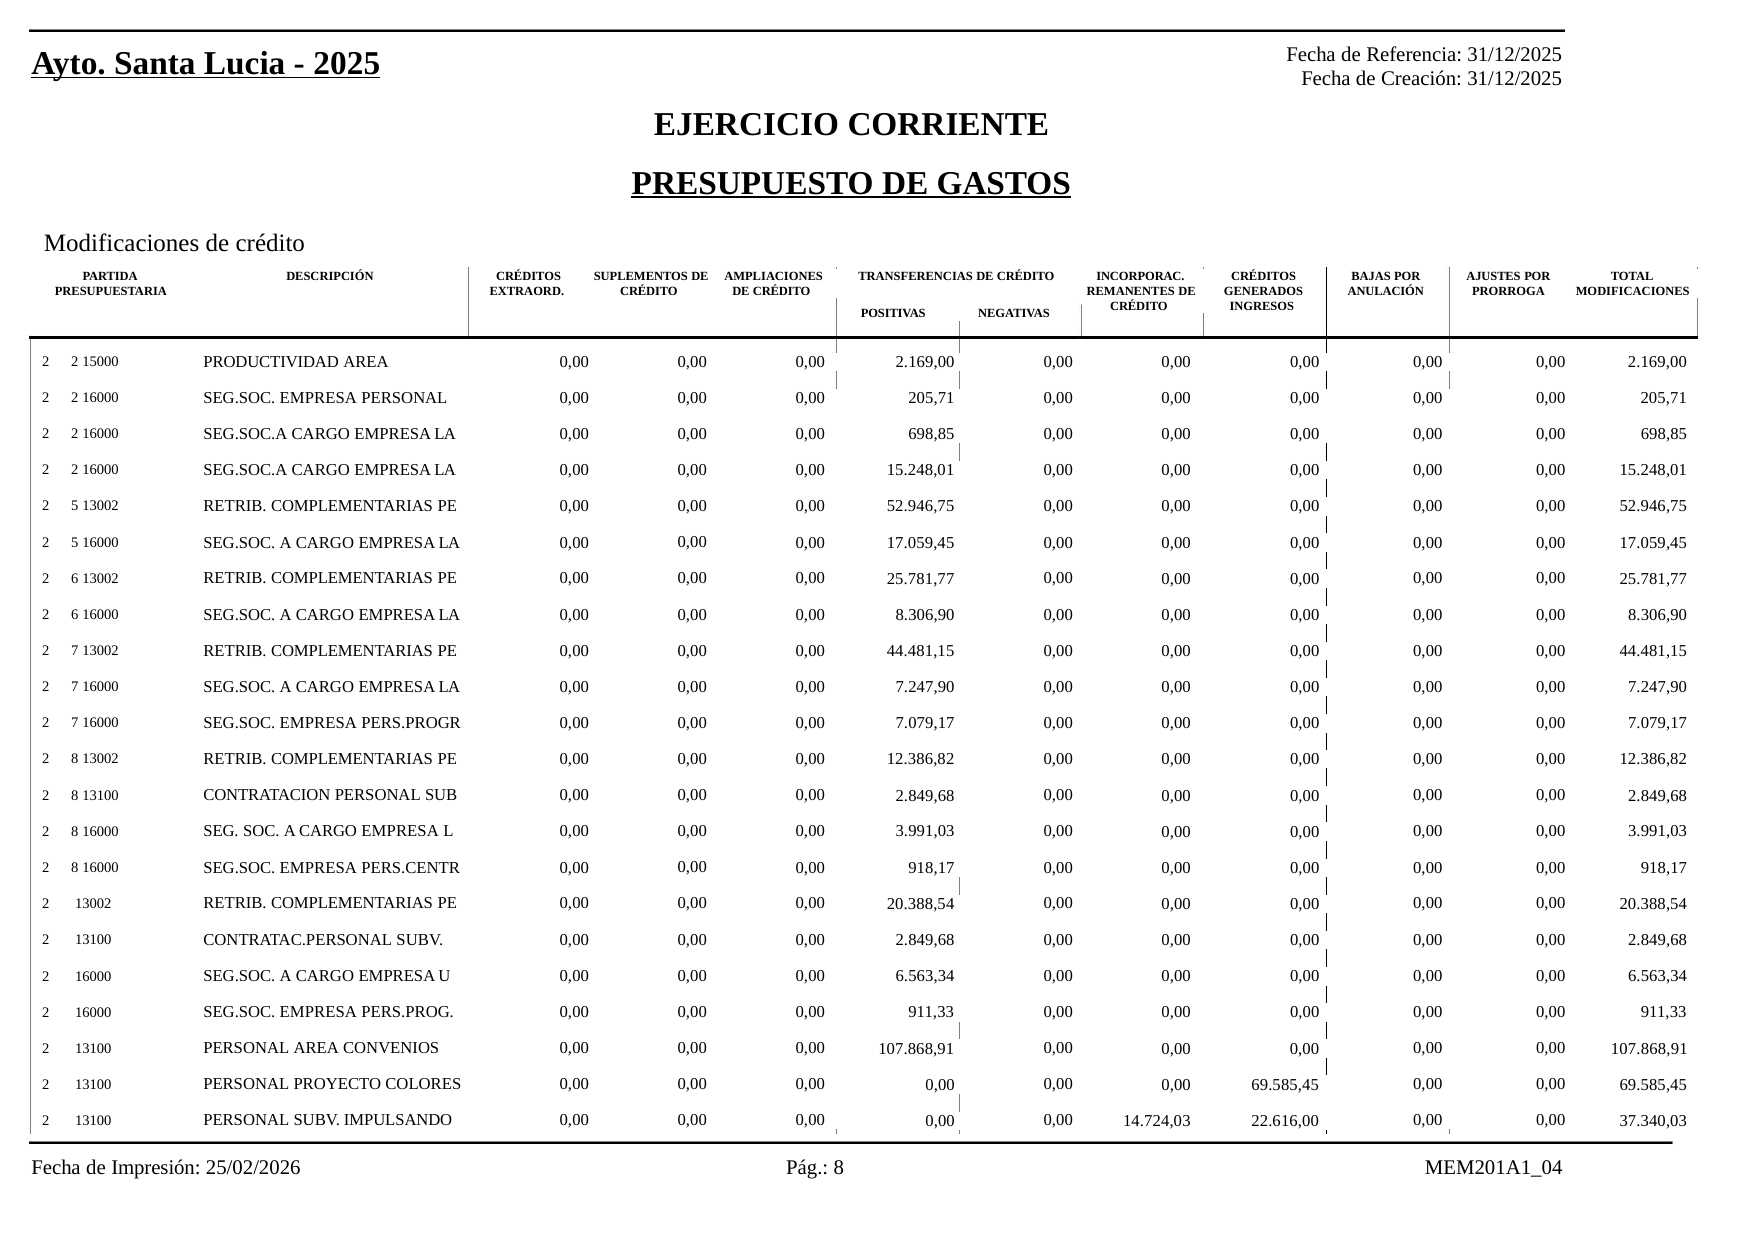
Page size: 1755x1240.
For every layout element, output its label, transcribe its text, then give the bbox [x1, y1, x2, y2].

text CRÉDITOS [1231, 269, 1322, 283]
text 0,00 [1290, 678, 1344, 696]
text 3146 13002 [71, 570, 140, 586]
text 0,00 [1290, 859, 1344, 877]
text 0,00 [1290, 497, 1344, 516]
text 0,00 [1413, 533, 1467, 552]
text 6.563,34 [895, 967, 979, 986]
text SEG.SOC. A CARGO EMPRESA LA [203, 606, 486, 624]
text 0,00 [1161, 750, 1216, 768]
text SEG.SOC.A CARGO EMPRESA LA [203, 425, 486, 443]
text 3142 15000 [71, 353, 140, 369]
text MODIFICACIONES [1576, 284, 1708, 298]
text 0,00 [677, 641, 732, 660]
text 0,00 [1413, 858, 1467, 877]
text INCORPORAC. [1096, 269, 1214, 283]
text 20.388,54 [887, 895, 979, 913]
text PERSONAL SUBV. IMPULSANDO [203, 1111, 486, 1129]
text 44.481,15 [1619, 642, 1712, 660]
text 698,85 [1641, 425, 1712, 443]
text 0,00 [1536, 497, 1590, 516]
text 0,00 [1290, 822, 1344, 841]
text 0,00 [795, 606, 850, 624]
text 0,00 [1413, 389, 1467, 407]
text 2 [42, 896, 71, 912]
text 0,00 [1536, 1075, 1590, 1093]
text 0,00 [1536, 678, 1590, 696]
text 0,00 [1161, 461, 1216, 479]
text 0,00 [795, 533, 850, 552]
text 3145 16000 [71, 534, 140, 550]
text 0,00 [1536, 1039, 1590, 1057]
text RETRIB. COMPLEMENTARIAS PE [203, 641, 486, 660]
text 3148 16000 [71, 823, 140, 839]
text 25.781,77 [887, 569, 979, 588]
text ANULACIÓN [1347, 284, 1443, 298]
text 2 [42, 570, 71, 586]
text 0,00 [1290, 425, 1344, 443]
text 0,00 [1043, 967, 1098, 985]
text 0,00 [1043, 497, 1098, 516]
text 0,00 [1413, 1003, 1467, 1021]
text 0,00 [1536, 389, 1590, 407]
text 0,00 [559, 641, 614, 660]
text 0,00 [1161, 353, 1216, 371]
text 2 [42, 859, 71, 876]
text 0,00 [677, 1075, 732, 1093]
text 0,00 [677, 533, 732, 552]
text 0,00 [1536, 714, 1590, 732]
text 0,00 [1413, 425, 1467, 443]
text 22.616,00 [1251, 1112, 1344, 1130]
text SEG. SOC. A CARGO EMPRESA L [203, 822, 486, 841]
text 52.946,75 [887, 497, 979, 516]
text SEG.SOC. EMPRESA PERSONAL [203, 389, 486, 407]
text 0,00 [1161, 1039, 1216, 1058]
text 0,00 [1536, 1003, 1590, 1021]
text Fecha de Referencia: 31/12/2025 [1286, 43, 1587, 67]
text 0,00 [1413, 967, 1467, 985]
text 0,00 [795, 569, 850, 588]
text 911,33 [1641, 1003, 1712, 1022]
text 52.946,75 [1619, 497, 1712, 516]
text SUPLEMENTOS DE AMPLIACIONES [593, 269, 847, 283]
text 0,00 [1290, 389, 1344, 407]
text 0,00 [1043, 1075, 1098, 1093]
text 0,00 [1290, 1003, 1344, 1022]
text 2 [42, 462, 71, 478]
text 0,00 [1290, 895, 1344, 913]
text 0,00 [559, 967, 614, 985]
text 15.248,01 [887, 461, 979, 479]
text 0,00 [559, 678, 614, 696]
text 2 [42, 426, 71, 442]
text 107.868,91 [878, 1039, 980, 1058]
text 0,00 [1413, 461, 1467, 479]
text 2.849,68 [1628, 786, 1712, 805]
text 0,00 [677, 1003, 732, 1021]
text MEM201A1_04 [1424, 1156, 1587, 1179]
text 0,00 [1290, 353, 1344, 371]
text 20.388,54 [1619, 895, 1712, 913]
text 0,00 [795, 894, 850, 913]
text 0,00 [1413, 1075, 1467, 1093]
text 0,00 [677, 388, 732, 407]
text PRORROGA [1472, 284, 1569, 298]
text 0,00 [1161, 1003, 1216, 1022]
text 2 [42, 751, 71, 767]
text 410 13100 [71, 1113, 140, 1129]
text 0,00 [1161, 533, 1216, 552]
text 0,00 [1043, 931, 1098, 949]
text 0,00 [1043, 894, 1098, 913]
text 0,00 [1536, 858, 1590, 877]
text 3147 16000 [71, 715, 140, 731]
text 37.340,03 [1619, 1112, 1712, 1130]
text REMANENTES DE [1086, 284, 1214, 298]
text 0,00 [925, 1075, 980, 1094]
text 0,00 [795, 750, 850, 768]
text 0,00 [795, 461, 850, 479]
text CONTRATAC.PERSONAL SUBV. [203, 931, 486, 949]
text RETRIB. COMPLEMENTARIAS PE [203, 750, 486, 768]
text 918,17 [1641, 858, 1712, 877]
text 2 [42, 534, 71, 550]
text SEG.SOC. EMPRESA PERS.PROG. [203, 1003, 486, 1021]
text 698,85 [908, 425, 980, 443]
text 3148 16000 [71, 859, 140, 876]
text 7.079,17 [895, 714, 979, 732]
text 0,00 [1413, 641, 1467, 660]
text 3.991,03 [1628, 822, 1712, 841]
text 2.849,68 [895, 931, 979, 949]
text 17.059,45 [887, 533, 979, 552]
text 12.386,82 [887, 750, 979, 768]
text SEG.SOC. EMPRESA PERS.CENTR [203, 858, 486, 877]
text 3142 16000 [71, 426, 140, 442]
text 0,00 [1290, 461, 1344, 479]
text CRÉDITOS [496, 269, 583, 283]
text 0,00 [1290, 642, 1344, 660]
text 0,00 [1161, 606, 1216, 624]
text 0,00 [677, 750, 732, 768]
text 0,00 [559, 714, 614, 732]
text 0,00 [1161, 678, 1216, 696]
text 0,00 [1161, 1075, 1216, 1094]
text 3145 13002 [71, 498, 140, 514]
text 3146 16000 [71, 606, 140, 622]
text 0,00 [1043, 533, 1098, 552]
text 0,00 [1043, 1111, 1098, 1129]
text 69.585,45 [1251, 1075, 1344, 1094]
text 315 16000 [71, 1004, 140, 1020]
text 0,00 [1536, 750, 1590, 768]
text Fecha de Impresión: 25/02/2026 [31, 1156, 326, 1179]
text 0,00 [795, 822, 850, 841]
text 315 16000 [71, 968, 140, 984]
text 0,00 [677, 786, 732, 804]
text 0,00 [677, 497, 732, 515]
text 2 [42, 679, 71, 695]
text 0,00 [1290, 786, 1344, 805]
text 0,00 [795, 425, 850, 443]
text RETRIB. COMPLEMENTARIAS PE [203, 497, 486, 516]
text 3.991,03 [895, 822, 979, 841]
text 0,00 [1413, 569, 1467, 588]
text 0,00 [1536, 822, 1590, 841]
text 3142 16000 [71, 389, 140, 405]
text 205,71 [908, 389, 980, 407]
text 0,00 [1161, 425, 1216, 443]
text CRÉDITO [1110, 299, 1214, 313]
text EXTRAORD. [489, 284, 583, 298]
text 2 [42, 1040, 71, 1056]
text 2 [42, 353, 71, 369]
text 0,00 [1413, 822, 1467, 841]
text 0,00 [795, 1003, 850, 1021]
text 0,00 [795, 353, 850, 371]
text SEG.SOC.A CARGO EMPRESA LA [203, 461, 486, 479]
text 2 [42, 1076, 71, 1092]
text 0,00 [1043, 606, 1098, 624]
text 0,00 [1413, 1111, 1467, 1129]
text 0,00 [795, 967, 850, 985]
text 0,00 [1290, 714, 1344, 733]
text 17.059,45 [1619, 533, 1712, 552]
text 0,00 [559, 1075, 614, 1093]
text 0,00 [795, 389, 850, 407]
text 0,00 [559, 389, 614, 407]
text 0,00 [1043, 750, 1098, 768]
text 3148 13002 [71, 751, 140, 767]
text 2 [42, 968, 71, 984]
text 0,00 [1043, 786, 1098, 804]
text 0,00 [1536, 931, 1590, 949]
text 69.585,45 [1619, 1075, 1712, 1094]
text 12.386,82 [1619, 750, 1712, 768]
text PERSONAL PROYECTO COLORES [203, 1075, 486, 1093]
text PRESUPUESTO DE GASTOS [631, 165, 1096, 202]
text 0,00 [1161, 859, 1216, 877]
text 3147 13002 [71, 642, 140, 658]
text 0,00 [1290, 606, 1344, 624]
text 0,00 [795, 931, 850, 949]
text 3147 16000 [71, 679, 140, 695]
text EJERCICIO CORRIENTE [654, 106, 1073, 142]
text 0,00 [1536, 894, 1590, 913]
text BAJAS POR [1351, 269, 1443, 283]
text 0,00 [1043, 678, 1098, 696]
text 0,00 [795, 858, 850, 877]
text 0,00 [1161, 714, 1216, 733]
text 0,00 [559, 894, 614, 913]
text 0,00 [1290, 569, 1344, 588]
text 8.306,90 [895, 606, 979, 624]
text 0,00 [677, 569, 732, 588]
text 0,00 [1161, 967, 1216, 986]
text 0,00 [1536, 533, 1590, 552]
text 2.849,68 [895, 786, 979, 805]
text 0,00 [677, 425, 732, 443]
text 0,00 [1289, 1039, 1344, 1058]
text 0,00 [795, 714, 850, 732]
text 0,00 [1536, 641, 1590, 660]
text 107.868,91 [1611, 1039, 1712, 1058]
text 0,00 [1161, 388, 1216, 407]
text 0,00 [677, 822, 732, 840]
text PRODUCTIVIDAD AREA [203, 353, 413, 371]
text 0,00 [1043, 1039, 1098, 1057]
text 0,00 [1290, 750, 1344, 768]
text 2.169,00 [895, 353, 980, 371]
text 0,00 [559, 533, 614, 552]
text 0,00 [1043, 714, 1098, 732]
text 0,00 [1536, 1111, 1590, 1129]
text 0,00 [1413, 894, 1467, 913]
text 0,00 [925, 1112, 980, 1130]
text 0,00 [677, 353, 732, 371]
text PRESUPUESTARIA [54, 284, 186, 298]
text CONTRATACION PERSONAL SUB [203, 786, 486, 804]
text RETRIB. COMPLEMENTARIAS PE [203, 894, 486, 913]
text 2 [42, 1004, 71, 1020]
text 2 [42, 606, 71, 622]
text CRÉDITO DE CRÉDITO [620, 284, 847, 298]
text DESCRIPCIÓN [286, 269, 392, 283]
text 0,00 [795, 678, 850, 696]
text 0,00 [677, 967, 732, 985]
text 7.247,90 [895, 678, 979, 696]
text 15.248,01 [1619, 461, 1712, 479]
text 911,33 [908, 1003, 979, 1022]
text 0,00 [1043, 858, 1098, 877]
text 0,00 [795, 497, 850, 516]
text Ayto. Santa Lucia - 2025 [31, 45, 407, 82]
text TOTAL [1611, 269, 1708, 283]
text PARTIDA [82, 269, 186, 283]
text 0,00 [559, 1039, 614, 1057]
text SEG.SOC. A CARGO EMPRESA LA [203, 678, 486, 696]
text AJUSTES POR [1466, 269, 1569, 283]
text 0,00 [1161, 895, 1216, 913]
text 0,00 [1413, 606, 1467, 624]
text 0,00 [1536, 606, 1590, 624]
text 0,00 [1043, 569, 1098, 588]
text 2 [42, 787, 71, 803]
text SEG.SOC. A CARGO EMPRESA U [203, 967, 486, 985]
text 2.169,00 [1628, 353, 1712, 371]
text 0,00 [677, 930, 732, 949]
text 0,00 [1043, 389, 1098, 407]
text 0,00 [1536, 786, 1590, 804]
text PERSONAL AREA CONVENIOS [203, 1039, 486, 1057]
text 0,00 [677, 714, 732, 732]
text 2 [42, 932, 71, 948]
text 2 [42, 823, 71, 839]
text 2 [42, 715, 71, 731]
text 8.306,90 [1628, 606, 1712, 624]
text 0,00 [677, 605, 732, 624]
text 0,00 [795, 641, 850, 660]
text 7.079,17 [1628, 714, 1712, 732]
text 0,00 [559, 750, 614, 768]
text 0,00 [1536, 967, 1590, 985]
text 0,00 [1413, 1039, 1467, 1057]
text 0,00 [677, 1039, 732, 1057]
text 0,00 [1290, 533, 1344, 552]
text INGRESOS [1229, 299, 1322, 313]
text Modificaciones de crédito [44, 229, 329, 257]
text 0,00 [1043, 822, 1098, 841]
text 0,00 [1161, 931, 1216, 949]
text SEG.SOC. EMPRESA PERS.PROGR [203, 714, 486, 732]
text 2 [42, 498, 71, 514]
text 205,71 [1640, 388, 1712, 407]
text 0,00 [1161, 642, 1216, 660]
text 0,00 [559, 822, 614, 841]
text Fecha de Creación: 31/12/2025 [1301, 67, 1587, 90]
text 0,00 [795, 1039, 850, 1057]
text 2.849,68 [1628, 931, 1712, 949]
text 0,00 [559, 786, 614, 804]
text 0,00 [1413, 714, 1467, 732]
text 44.481,15 [887, 642, 979, 660]
text GENERADOS [1224, 284, 1322, 298]
text 0,00 [795, 1075, 850, 1093]
text 0,00 [795, 1111, 850, 1129]
text 0,00 [677, 461, 732, 479]
text 0,00 [559, 569, 614, 588]
text 0,00 [1290, 931, 1344, 949]
text 0,00 [677, 858, 732, 877]
text 0,00 [559, 497, 614, 516]
text 0,00 [559, 931, 614, 949]
text 0,00 [559, 1111, 614, 1129]
text 0,00 [1043, 641, 1098, 660]
text 0,00 [1413, 678, 1467, 696]
text RETRIB. COMPLEMENTARIAS PE [203, 569, 486, 588]
text 6.563,34 [1628, 967, 1712, 986]
text 0,00 [559, 461, 614, 479]
text 410 13100 [71, 1076, 140, 1092]
text Pág.: 8 [786, 1156, 869, 1179]
text SEG.SOC. A CARGO EMPRESA LA [203, 533, 486, 552]
text 0,00 [1161, 786, 1216, 805]
text 2 [42, 389, 71, 405]
text 0,00 [1413, 750, 1467, 768]
text 0,00 [677, 894, 732, 913]
text 0,00 [559, 858, 614, 877]
text 0,00 [1536, 461, 1590, 479]
text 7.247,90 [1628, 678, 1712, 696]
text 0,00 [559, 353, 614, 371]
text 0,00 [1043, 1003, 1098, 1021]
text 0,00 [1290, 967, 1344, 986]
text 0,00 [1161, 822, 1216, 841]
text 0,00 [1413, 931, 1467, 949]
text 25.781,77 [1619, 569, 1712, 588]
text 0,00 [1536, 353, 1590, 371]
text 0,00 [1413, 353, 1467, 371]
text 0,00 [559, 425, 614, 443]
text 0,00 [559, 606, 614, 624]
text 918,17 [908, 858, 979, 877]
text 410 13100 [71, 1040, 140, 1056]
text 0,00 [1043, 461, 1098, 479]
text 0,00 [795, 786, 850, 804]
text 0,00 [559, 1003, 614, 1021]
text 0,00 [1413, 786, 1467, 804]
text 0,00 [1536, 425, 1590, 443]
text 0,00 [1161, 497, 1216, 516]
text 315 13002 [71, 896, 140, 912]
text 2 [42, 642, 71, 658]
text 2 [42, 1113, 71, 1129]
text TRANSFERENCIAS DE CRÉDITO [858, 269, 1079, 283]
text 0,00 [1043, 353, 1098, 371]
text 0,00 [1413, 497, 1467, 516]
text 14.724,03 [1123, 1112, 1216, 1130]
text 3148 13100 [71, 787, 140, 803]
text POSITIVAS NEGATIVAS [861, 307, 1079, 321]
text 0,00 [1536, 569, 1590, 588]
text 0,00 [677, 678, 732, 696]
text 315 13100 [71, 932, 140, 948]
text 0,00 [677, 1111, 732, 1129]
text 3142 16000 [71, 462, 140, 478]
text 0,00 [1161, 569, 1216, 588]
text 0,00 [1043, 425, 1098, 443]
